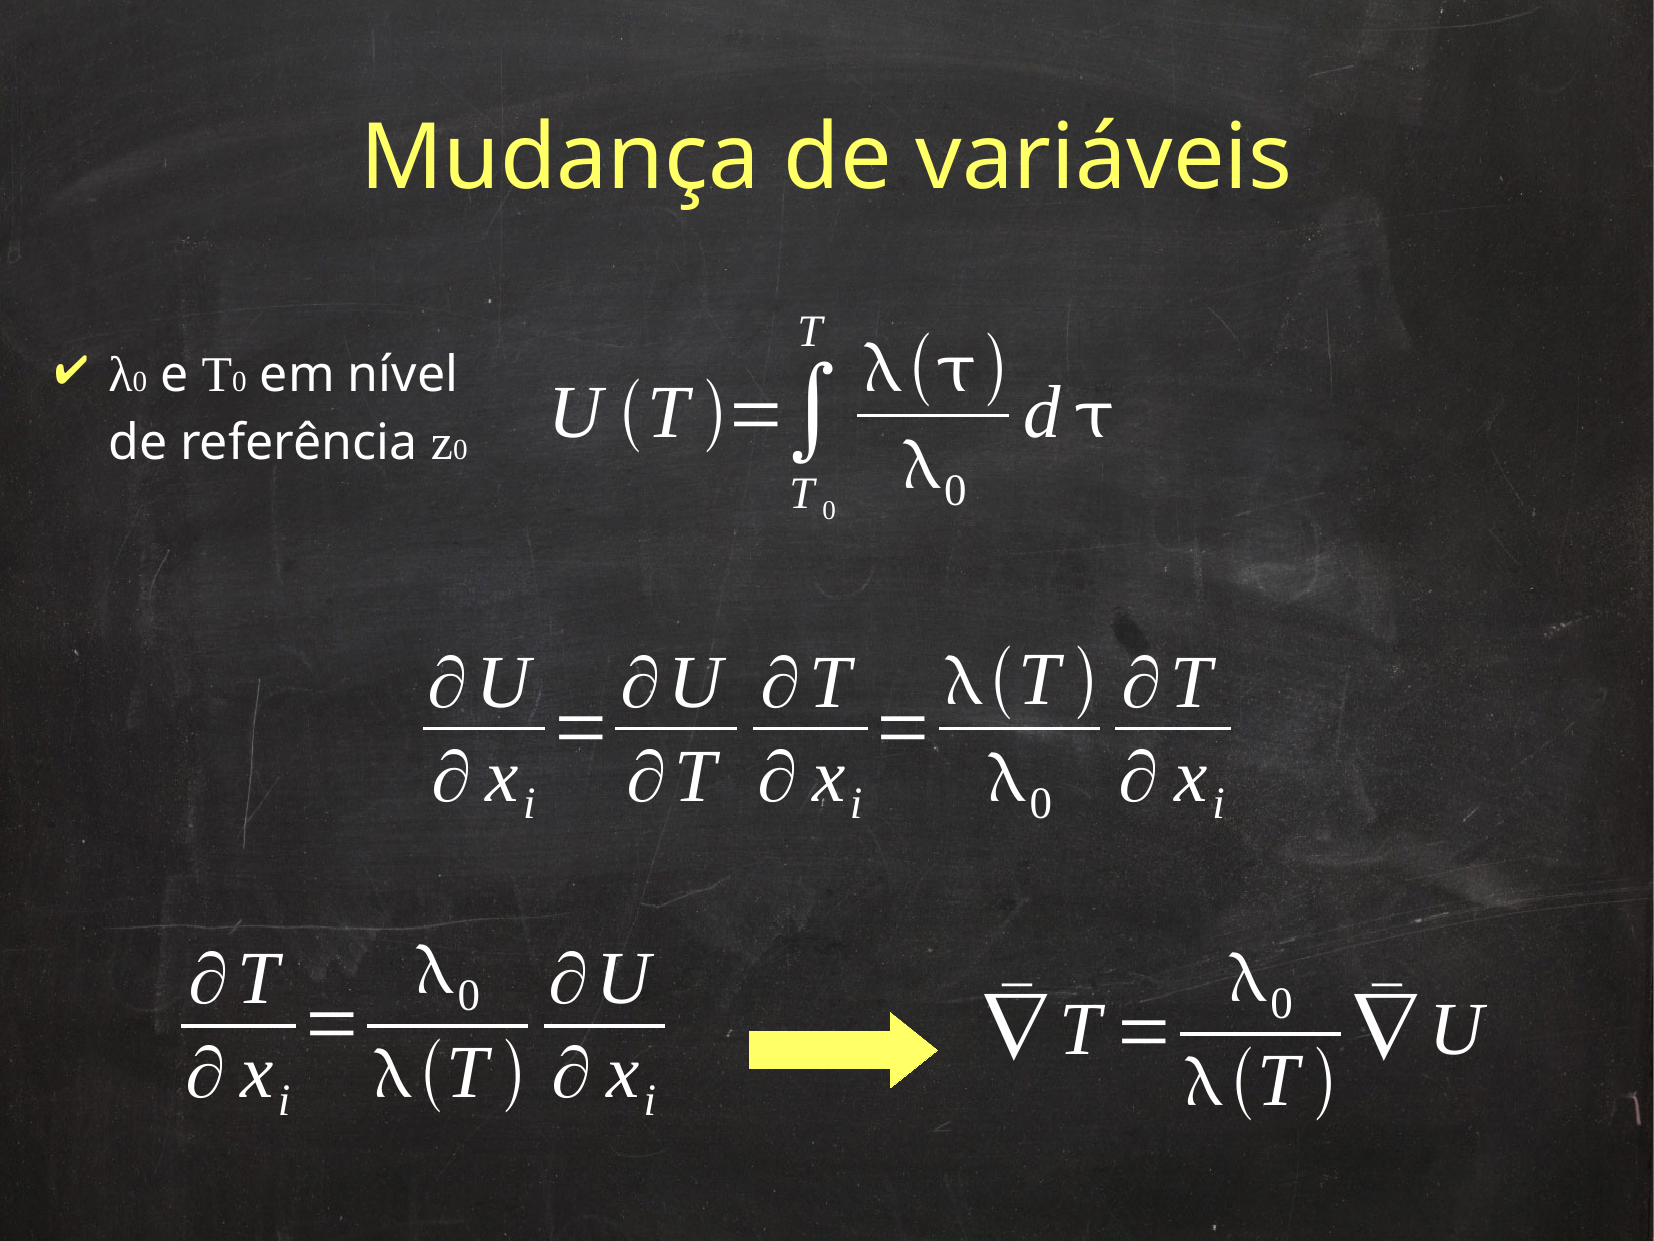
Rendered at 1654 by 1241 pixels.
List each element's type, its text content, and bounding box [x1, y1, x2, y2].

chart [542, 305, 1126, 526]
title Mudança de variáveis [82, 49, 1571, 257]
picture [0, 0, 1654, 1241]
chart [975, 933, 1491, 1126]
chart [413, 637, 1240, 829]
chart [171, 925, 676, 1126]
list λ0 e T0 em nível de referência z0 [37, 337, 488, 573]
text_box [749, 1012, 938, 1088]
